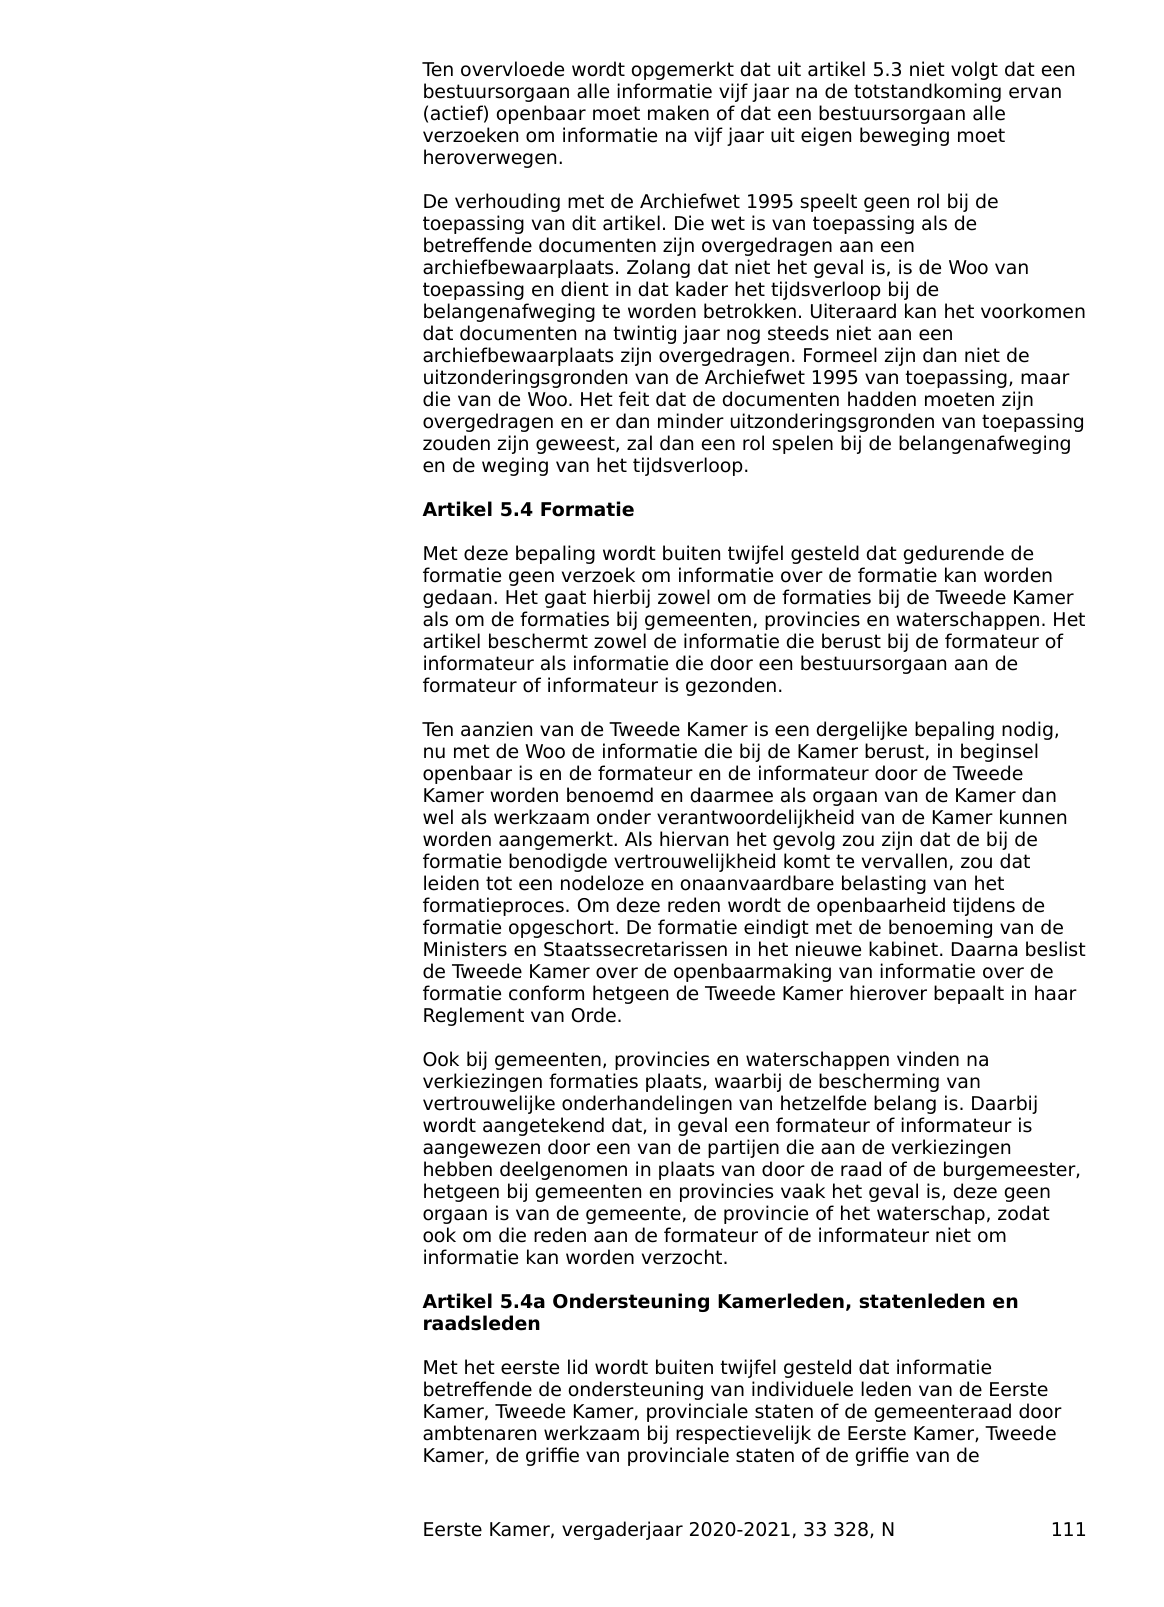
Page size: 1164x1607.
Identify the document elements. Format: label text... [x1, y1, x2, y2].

text Ook bij gemeenten, provincies en waterschappen vinden na verkiezingen formaties plaats, waarbij de bescherming van vertrouwelijke onderhandelingen van hetzelfde belang is. Daarbij wordt aangetekend dat, in geval een formateur of informateur is aangewezen door een van de partijen die aan de verkiezingen hebben deelgenomen in plaats van door de raad of de burgemeester, hetgeen bij gemeenten en provincies vaak het geval is, deze geen orgaan is van de gemeente, de provincie of het waterschap, zodat ook om die reden aan de formateur of de informateur niet om informatie kan worden verzocht. [422, 1049, 1087, 1269]
text Met het eerste lid wordt buiten twijfel gesteld dat informatie betreffende de ondersteuning van individuele leden van de Eerste Kamer, Tweede Kamer, provinciale staten of de gemeenteraad door ambtenaren werkzaam bij respectievelijk de Eerste Kamer, Tweede Kamer, de griffie van provinciale staten of de griffie van de [422, 1357, 1087, 1467]
text Met deze bepaling wordt buiten twijfel gesteld dat gedurende de formatie geen verzoek om informatie over de formatie kan worden gedaan. Het gaat hierbij zowel om de formaties bij de Tweede Kamer als om de formaties bij gemeenten, provincies en waterschappen. Het artikel beschermt zowel de informatie die berust bij de formateur of informateur als informatie die door een bestuursorgaan aan de formateur of informateur is gezonden. [422, 543, 1087, 697]
subtitle Artikel 5.4 Formatie [422, 499, 1087, 521]
subtitle Artikel 5.4a Ondersteuning Kamerleden, statenleden en raadsleden [422, 1291, 1087, 1335]
text Ten aanzien van de Tweede Kamer is een dergelijke bepaling nodig, nu met de Woo de informatie die bij de Kamer berust, in beginsel openbaar is en de formateur en de informateur door de Tweede Kamer worden benoemd en daarmee als orgaan van de Kamer dan wel als werkzaam onder verantwoordelijkheid van de Kamer kunnen worden aangemerkt. Als hiervan het gevolg zou zijn dat de bij de formatie benodigde vertrouwelijkheid komt te vervallen, zou dat leiden tot een nodeloze en onaanvaardbare belasting van het formatieproces. Om deze reden wordt de openbaarheid tijdens de formatie opgeschort. De formatie eindigt met de benoeming van de Ministers en Staatssecretarissen in het nieuwe kabinet. Daarna beslist de Tweede Kamer over de openbaarmaking van informatie over de formatie conform hetgeen de Tweede Kamer hierover bepaalt in haar Reglement van Orde. [422, 719, 1087, 1027]
text De verhouding met de Archiefwet 1995 speelt geen rol bij de toepassing van dit artikel. Die wet is van toepassing als de betreffende documenten zijn overgedragen aan een archiefbewaarplaats. Zolang dat niet het geval is, is de Woo van toepassing en dient in dat kader het tijdsverloop bij de belangenafweging te worden betrokken. Uiteraard kan het voorkomen dat documenten na twintig jaar nog steeds niet aan een archiefbewaarplaats zijn overgedragen. Formeel zijn dan niet de uitzonderingsgronden van de Archiefwet 1995 van toepassing, maar die van de Woo. Het feit dat de documenten hadden moeten zijn overgedragen en er dan minder uitzonderingsgronden van toepassing zouden zijn geweest, zal dan een rol spelen bij de belangenafweging en de weging van het tijdsverloop. [422, 191, 1087, 477]
text Ten overvloede wordt opgemerkt dat uit artikel 5.3 niet volgt dat een bestuursorgaan alle informatie vijf jaar na de totstandkoming ervan (actief) openbaar moet maken of dat een bestuursorgaan alle verzoeken om informatie na vijf jaar uit eigen beweging moet heroverwegen. [422, 59, 1087, 169]
